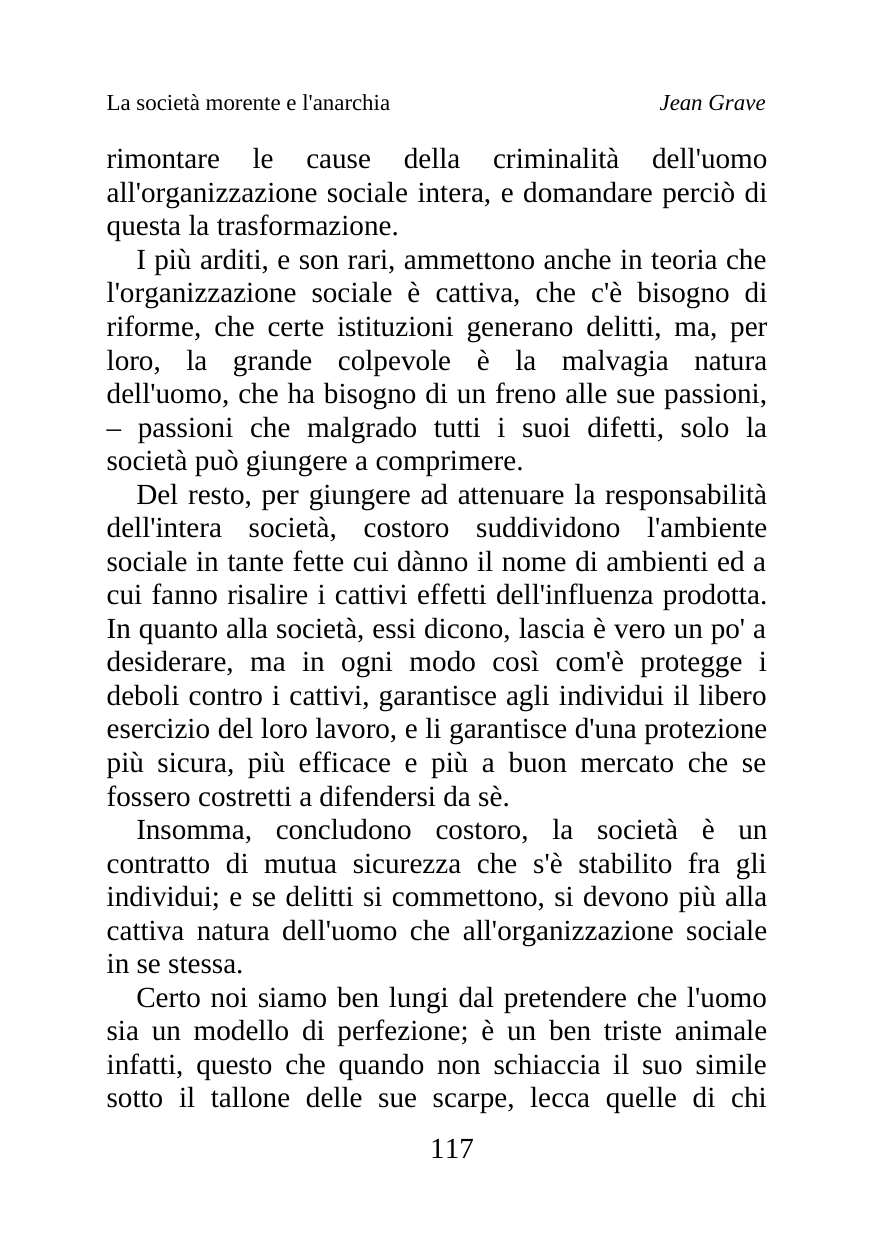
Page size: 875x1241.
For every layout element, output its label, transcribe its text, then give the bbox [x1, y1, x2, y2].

text Del resto, per giungere ad attenuare la responsabilità dell'intera società, costoro suddividono l'ambiente sociale in tante fette cui dànno il nome di ambienti ed a cui fanno risalire i cattivi effetti dell'influenza prodotta. In quanto alla società, essi dicono, lascia è vero un po' a desiderare, ma in ogni modo così com'è protegge i deboli contro i cattivi, garantisce agli individui il libero esercizio del loro lavoro, e li garantisce d'una protezione più sicura, più efficace e più a buon mercato che se fossero costretti a difendersi da sè. [106, 477, 768, 812]
text Insomma, concludono costoro, la società è un contratto di mutua sicurezza che s'è stabilito fra gli individui; e se delitti si commettono, si devono più alla cattiva natura dell'uomo che all'organizzazione sociale in se stessa. [106, 812, 768, 980]
text Certo noi siamo ben lungi dal pretendere che l'uomo sia un modello di perfezione; è un ben triste animale infatti, questo che quando non schiaccia il suo simile sotto il tallone delle sue scarpe, lecca quelle di chi [106, 980, 768, 1114]
text I più arditi, e son rari, ammettono anche in teoria che l'organizzazione sociale è cattiva, che c'è bisogno di riforme, che certe istituzioni generano delitti, ma, per loro, la grande colpevole è la malvagia natura dell'uomo, che ha bisogno di un freno alle sue passioni, – passioni che malgrado tutti i suoi difetti, solo la società può giungere a comprimere. [106, 242, 768, 477]
text rimontare le cause della criminalità dell'uomo all'organizzazione sociale intera, e domandare perciò di questa la trasformazione. [106, 141, 768, 242]
